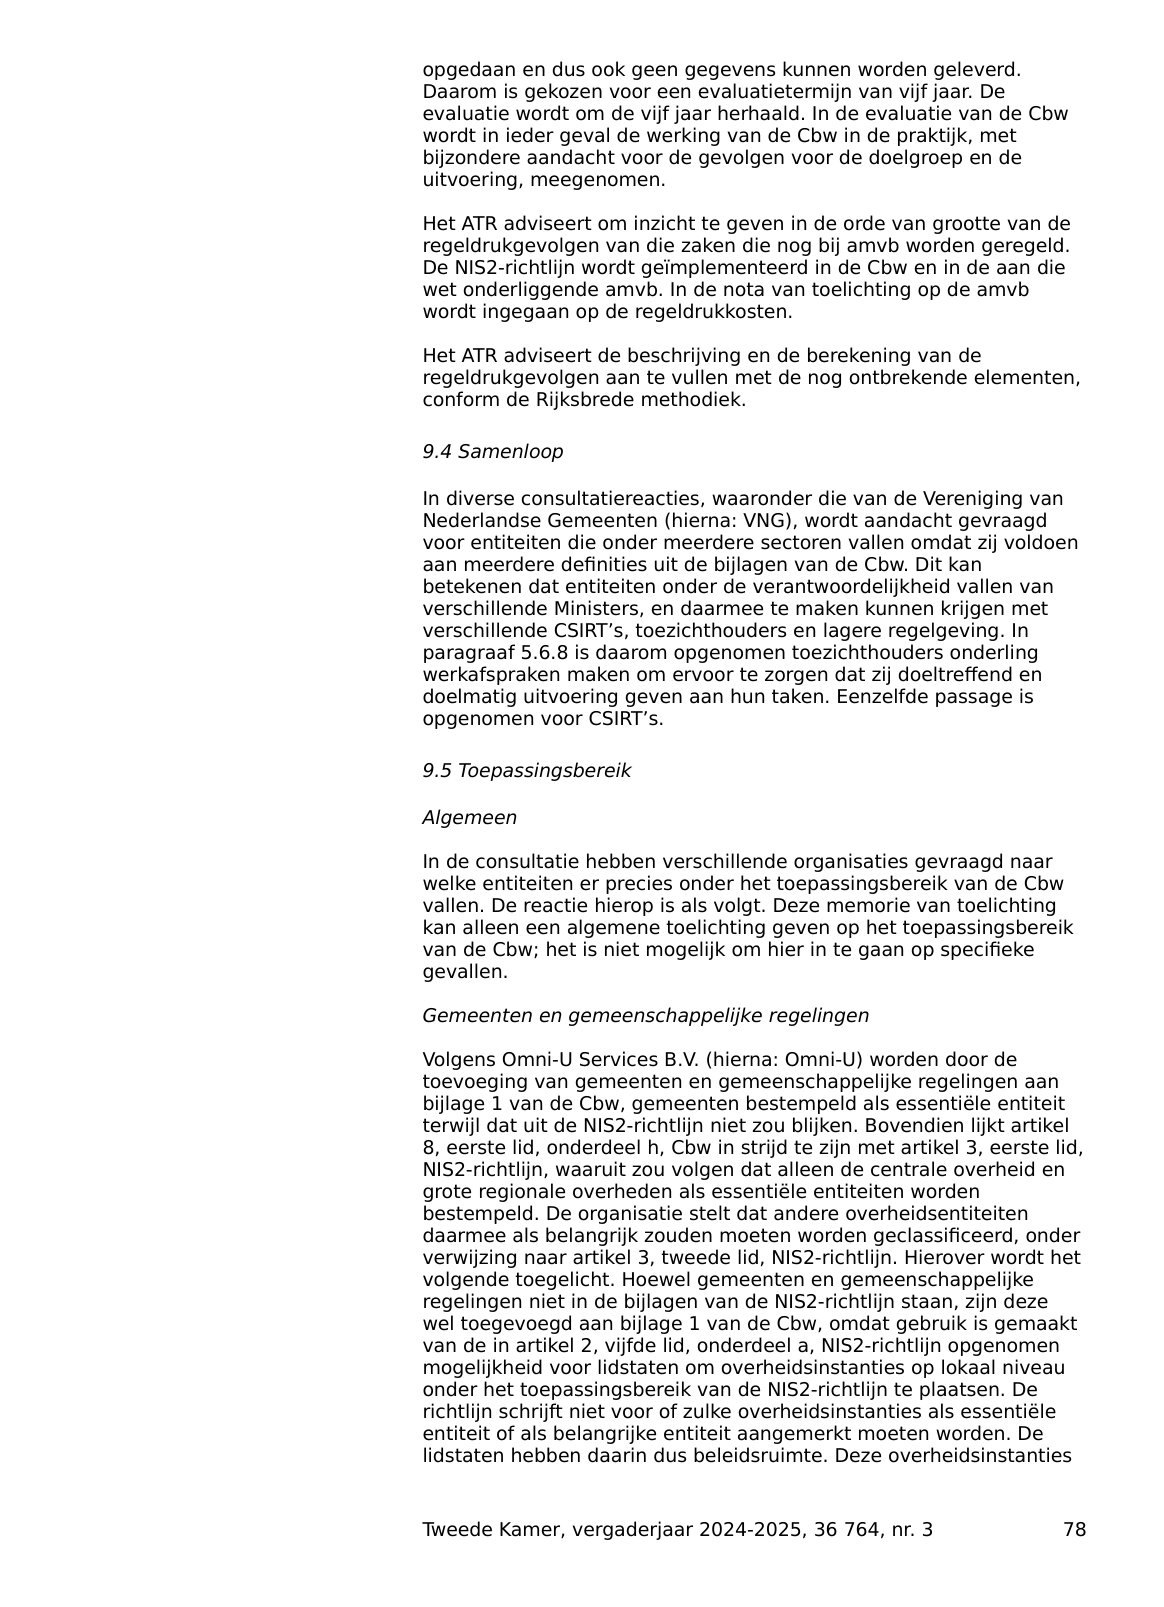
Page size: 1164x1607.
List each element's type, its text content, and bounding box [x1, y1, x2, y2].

text Het ATR adviseert de beschrijving en de berekening van de regeldrukgevolgen aan te vullen met de nog ontbrekende elementen, conform de Rijksbrede methodiek. [422, 345, 1087, 411]
text Volgens Omni-U Services B.V. (hierna: Omni-U) worden door de toevoeging van gemeenten en gemeenschappelijke regelingen aan bijlage 1 van de Cbw, gemeenten bestempeld als essentiële entiteit terwijl dat uit de NIS2-richtlijn niet zou blijken. Bovendien lijkt artikel 8, eerste lid, onderdeel h, Cbw in strijd te zijn met artikel 3, eerste lid, NIS2-richtlijn, waaruit zou volgen dat alleen de centrale overheid en grote regionale overheden als essentiële entiteiten worden bestempeld. De organisatie stelt dat andere overheidsentiteiten daarmee als belangrijk zouden moeten worden geclassificeerd, onder verwijzing naar artikel 3, tweede lid, NIS2-richtlijn. Hierover wordt het volgende toegelicht. Hoewel gemeenten en gemeenschappelijke regelingen niet in de bijlagen van de NIS2-richtlijn staan, zijn deze wel toegevoegd aan bijlage 1 van de Cbw, omdat gebruik is gemaakt van de in artikel 2, vijfde lid, onderdeel a, NIS2-richtlijn opgenomen mogelijkheid voor lidstaten om overheidsinstanties op lokaal niveau onder het toepassingsbereik van de NIS2-richtlijn te plaatsen. De richtlijn schrijft niet voor of zulke overheidsinstanties als essentiële entiteit of als belangrijke entiteit aangemerkt moeten worden. De lidstaten hebben daarin dus beleidsruimte. Deze overheidsinstanties [422, 1049, 1087, 1467]
text Het ATR adviseert om inzicht te geven in de orde van grootte van de regeldrukgevolgen van die zaken die nog bij amvb worden geregeld. De NIS2-richtlijn wordt geïmplementeerd in de Cbw en in de aan die wet onderliggende amvb. In de nota van toelichting op de amvb wordt ingegaan op de regeldrukkosten. [422, 213, 1087, 323]
subtitle Gemeenten en gemeenschappelijke regelingen [422, 1005, 1087, 1027]
subtitle 9.5 Toepassingsbereik [422, 760, 1087, 782]
text In de consultatie hebben verschillende organisaties gevraagd naar welke entiteiten er precies onder het toepassingsbereik van de Cbw vallen. De reactie hierop is als volgt. Deze memorie van toelichting kan alleen een algemene toelichting geven op het toepassingsbereik van de Cbw; het is niet mogelijk om hier in te gaan op specifieke gevallen. [422, 851, 1087, 983]
text In diverse consultatiereacties, waaronder die van de Vereniging van Nederlandse Gemeenten (hierna: VNG), wordt aandacht gevraagd voor entiteiten die onder meerdere sectoren vallen omdat zij voldoen aan meerdere definities uit de bijlagen van de Cbw. Dit kan betekenen dat entiteiten onder de verantwoordelijkheid vallen van verschillende Ministers, en daarmee te maken kunnen krijgen met verschillende CSIRT’s, toezichthouders en lagere regelgeving. In paragraaf 5.6.8 is daarom opgenomen toezichthouders onderling werkafspraken maken om ervoor te zorgen dat zij doeltreffend en doelmatig uitvoering geven aan hun taken. Eenzelfde passage is opgenomen voor CSIRT’s. [422, 488, 1087, 730]
subtitle 9.4 Samenloop [422, 441, 1087, 463]
text opgedaan en dus ook geen gegevens kunnen worden geleverd. Daarom is gekozen voor een evaluatietermijn van vijf jaar. De evaluatie wordt om de vijf jaar herhaald. In de evaluatie van de Cbw wordt in ieder geval de werking van de Cbw in de praktijk, met bijzondere aandacht voor de gevolgen voor de doelgroep en de uitvoering, meegenomen. [422, 59, 1087, 191]
subtitle Algemeen [422, 807, 1087, 829]
